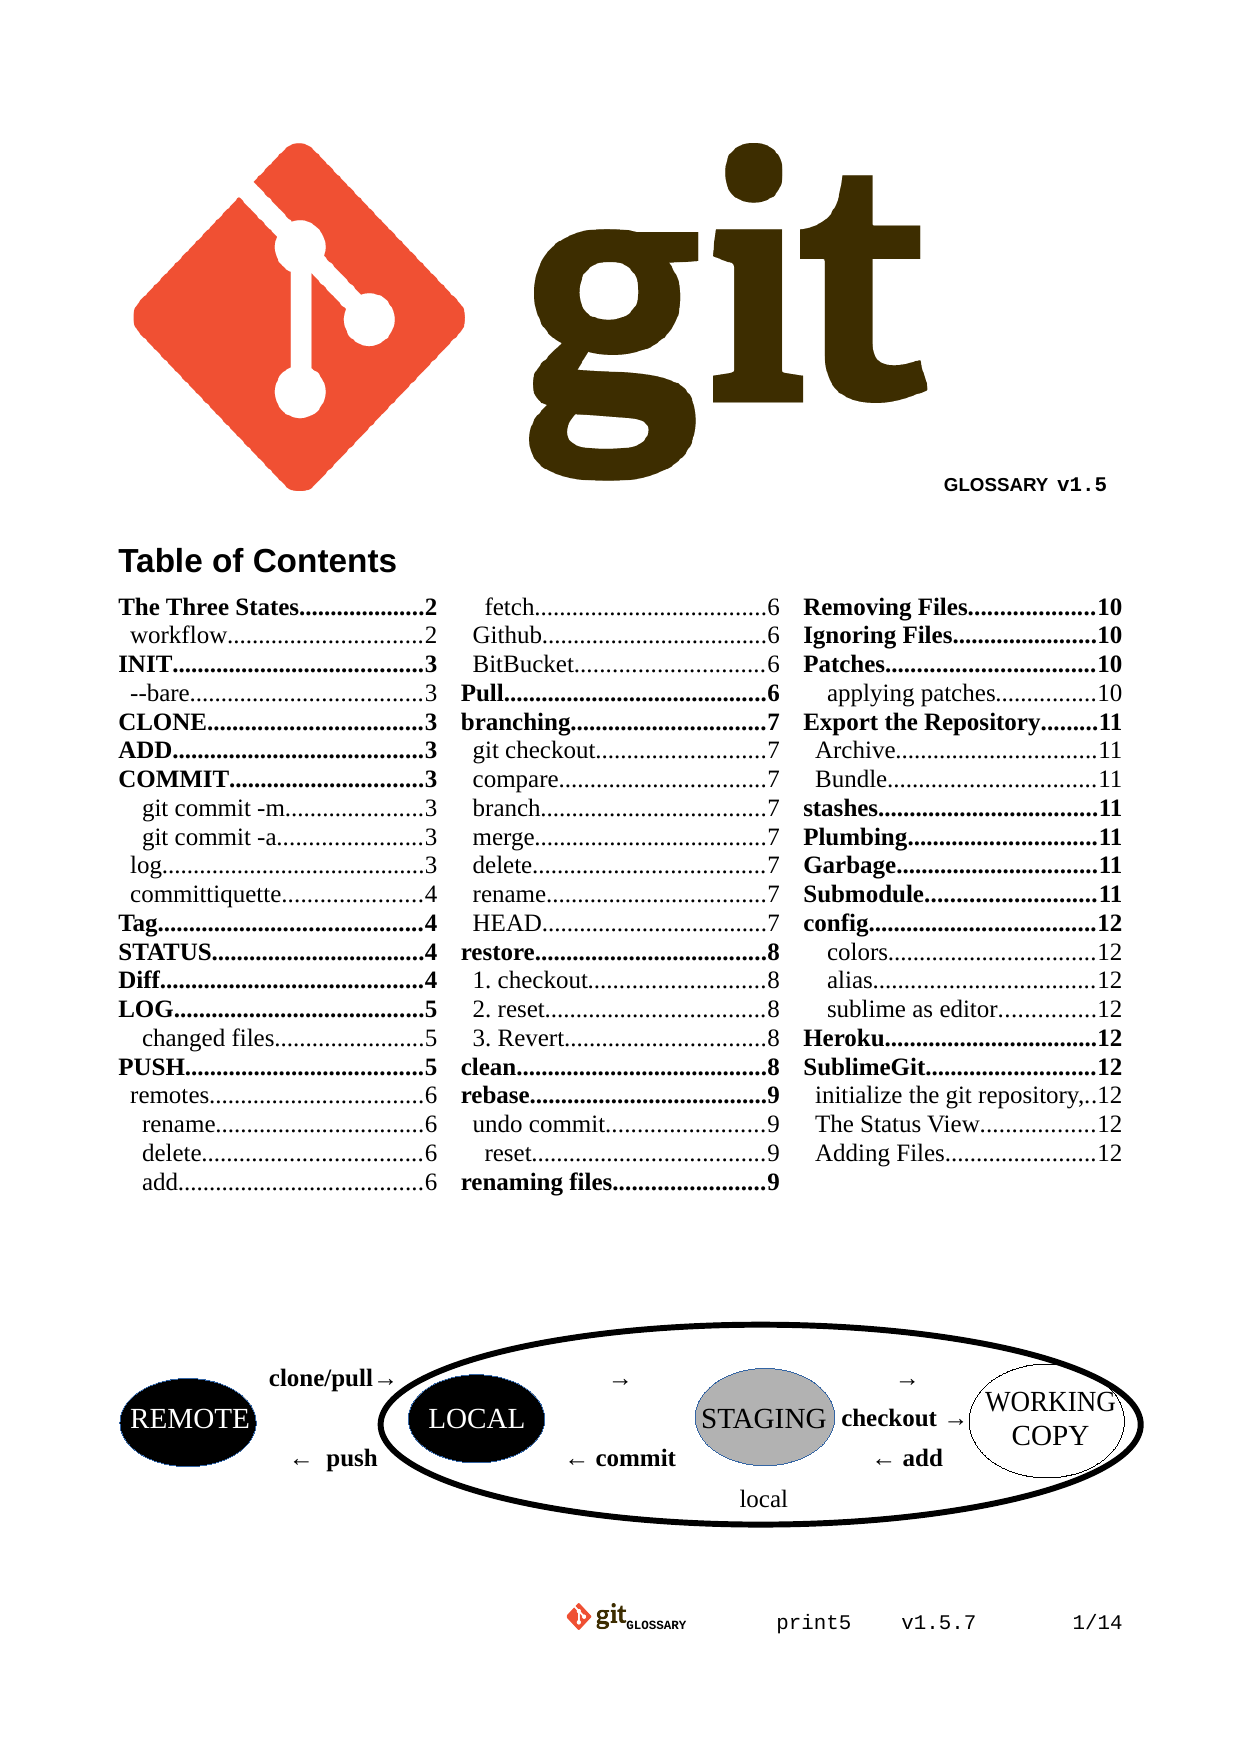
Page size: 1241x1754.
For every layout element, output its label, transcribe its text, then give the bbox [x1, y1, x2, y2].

text stashes 11 [803, 793, 1122, 822]
table_header → [548, 1357, 692, 1397]
text merge 7 [472, 822, 779, 851]
text COMMIT 3 [118, 764, 437, 793]
table_cell [118, 1478, 261, 1518]
text workflow 2 [130, 621, 437, 649]
text initialize the git repository, 12 [815, 1081, 1122, 1109]
text Heroku 12 [803, 1023, 1122, 1052]
text sublime as editor 12 [827, 994, 1122, 1023]
table_cell local [450, 1478, 1071, 1518]
text 1. checkout 8 [472, 966, 779, 994]
text Removing Files 10 [803, 592, 1122, 621]
text --bare 3 [130, 678, 437, 707]
table_cell [548, 1398, 692, 1438]
table_header LOCAL [405, 1357, 548, 1478]
table_cell ← commit [548, 1438, 692, 1478]
text rename 6 [142, 1109, 437, 1138]
text BitBucket 6 [472, 649, 779, 678]
text rename 7 [472, 879, 779, 908]
table_cell [405, 1478, 590, 1518]
text Diff 4 [118, 966, 437, 994]
text compare 7 [472, 764, 779, 793]
text git commit -m 3 [142, 793, 437, 822]
text committiquette 4 [130, 879, 437, 908]
text reset 9 [484, 1138, 779, 1167]
table_header REMOTE [118, 1357, 261, 1478]
text Export the Repository 11 [803, 707, 1122, 736]
text Patches 10 [803, 649, 1122, 678]
text SublimeGit 12 [803, 1052, 1122, 1081]
table_header WORKING COPY [979, 1357, 1122, 1478]
text Bundle 11 [815, 764, 1122, 793]
text STATUS 4 [118, 937, 437, 966]
text Pull 6 [461, 678, 779, 707]
text branch 7 [472, 793, 779, 822]
table_cell ← add [835, 1438, 979, 1478]
table_cell ← push [261, 1438, 405, 1478]
text changed files 5 [142, 1023, 437, 1052]
table_cell [261, 1398, 389, 1438]
picture [133, 143, 928, 491]
text Submodule 11 [803, 879, 1122, 908]
text delete 7 [472, 851, 779, 879]
table_cell [931, 1478, 1122, 1518]
text 2. reset 8 [472, 994, 779, 1023]
title GLOSSARY v1.5 [118, 143, 1122, 503]
text clean 8 [461, 1052, 779, 1081]
text config 12 [803, 908, 1122, 937]
table_header → [835, 1357, 979, 1397]
text ADD 3 [118, 736, 437, 764]
text The Three States 2 [118, 592, 437, 621]
text colors 12 [827, 937, 1122, 966]
text Adding Files 12 [815, 1138, 1122, 1167]
text git commit -a 3 [142, 822, 437, 851]
text alias 12 [827, 966, 1122, 994]
text HEAD 7 [472, 908, 779, 937]
subtitle Table of Contents [118, 541, 1122, 579]
text PUSH 5 [118, 1052, 437, 1081]
text restore 8 [461, 937, 779, 966]
text Garbage 11 [803, 851, 1122, 879]
text 3. Revert 8 [472, 1023, 779, 1052]
text Github 6 [472, 621, 779, 649]
text LOG 5 [118, 994, 437, 1023]
text branching 7 [461, 707, 779, 736]
text undo commit 9 [472, 1109, 779, 1138]
text rebase 9 [461, 1081, 779, 1109]
text CLONE 3 [118, 707, 437, 736]
picture [566, 1603, 627, 1630]
table_cell [261, 1478, 405, 1518]
text Archive 11 [815, 736, 1122, 764]
text applying patches 10 [827, 678, 1122, 707]
table_cell checkout → [835, 1398, 979, 1438]
text Ignoring Files 10 [803, 621, 1122, 649]
text The Status View 12 [815, 1109, 1122, 1138]
text renaming files 9 [461, 1167, 779, 1196]
text git checkout 7 [472, 736, 779, 764]
table_header STAGING [692, 1357, 835, 1478]
text remotes 6 [130, 1081, 437, 1109]
table_header clone/pull→ [261, 1357, 405, 1397]
text fetch 6 [484, 592, 779, 621]
table_cell [384, 1398, 405, 1438]
text add 6 [142, 1167, 437, 1196]
text delete 6 [142, 1138, 437, 1167]
text Plumbing 11 [803, 822, 1122, 851]
text Tag 4 [118, 908, 437, 937]
text INIT 3 [118, 649, 437, 678]
text log 3 [130, 851, 437, 879]
